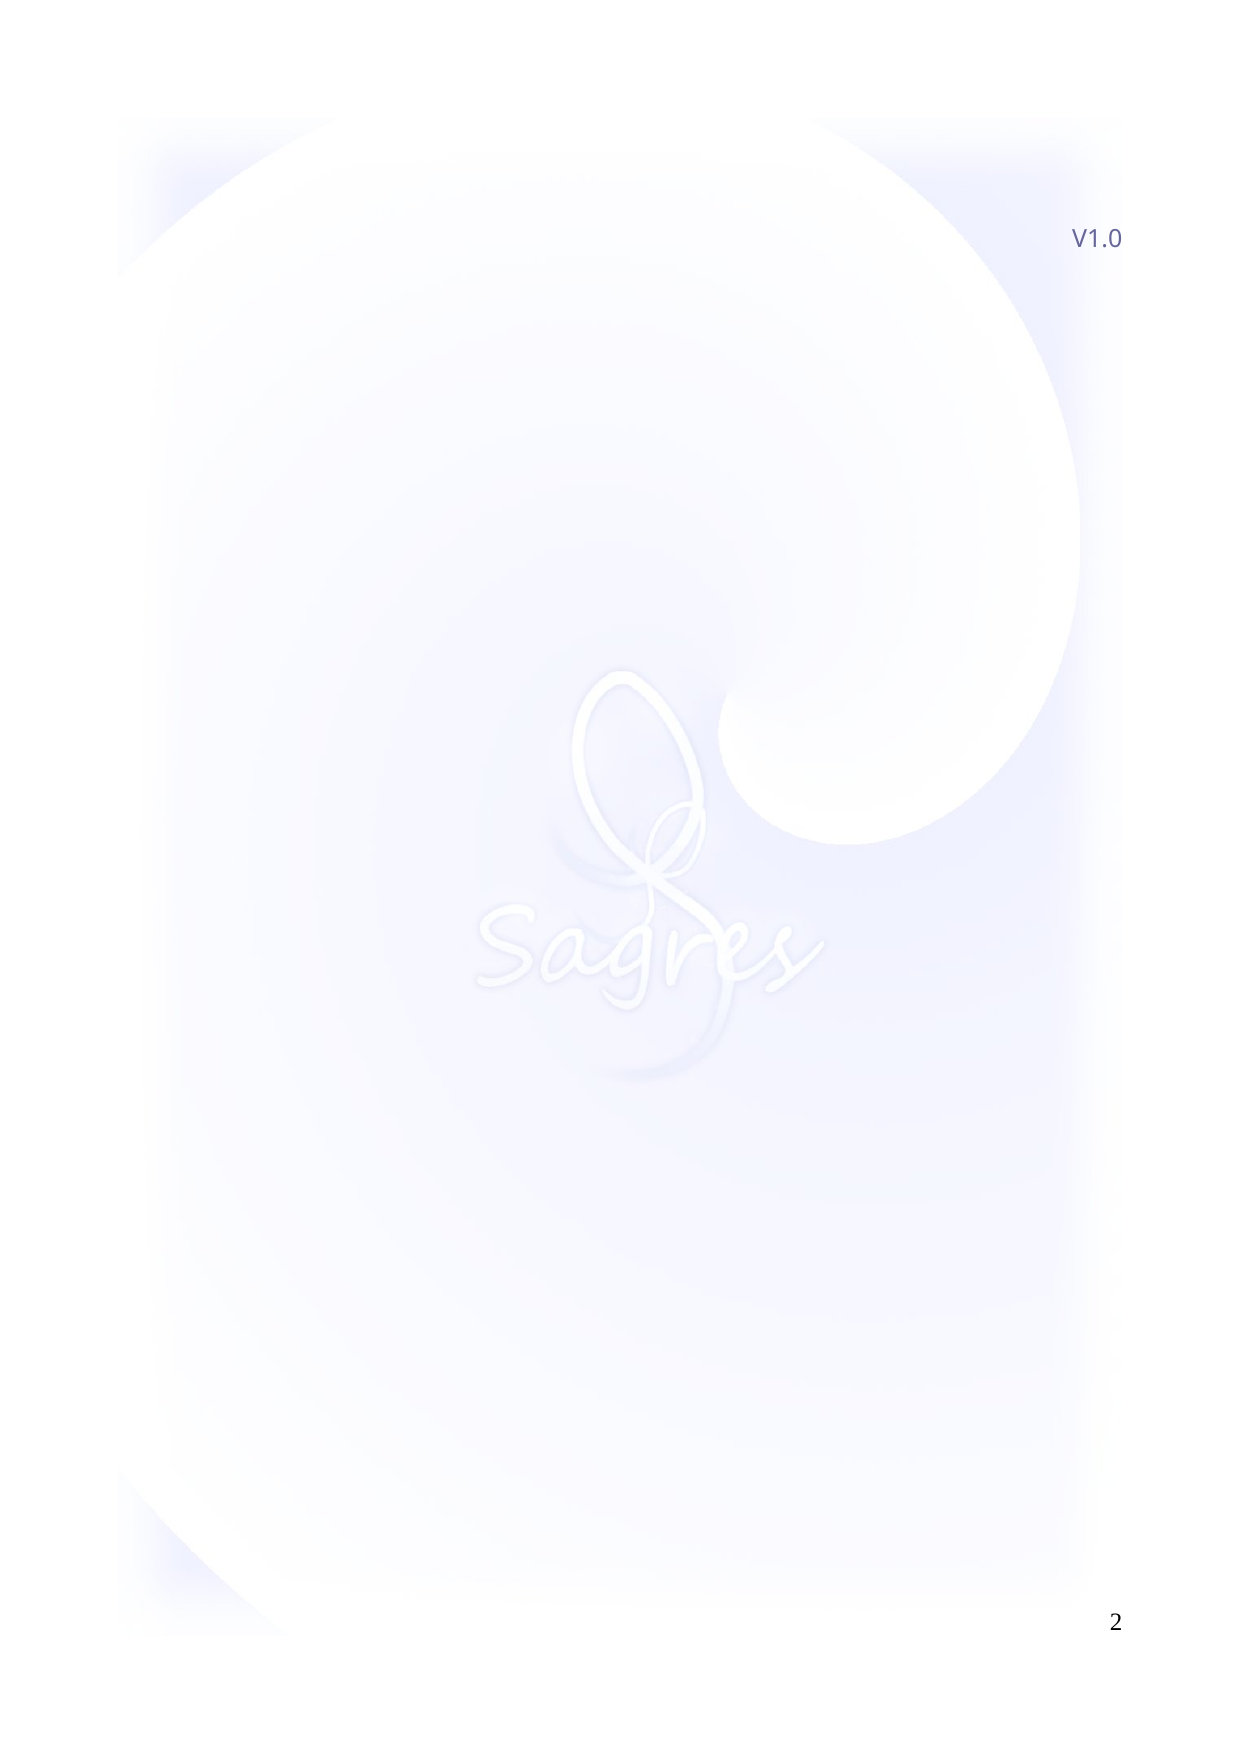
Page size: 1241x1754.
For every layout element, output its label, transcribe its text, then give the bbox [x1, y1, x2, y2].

picture [118, 118, 1122, 220]
text V1.0 [118, 220, 1122, 254]
picture [118, 254, 1122, 1636]
